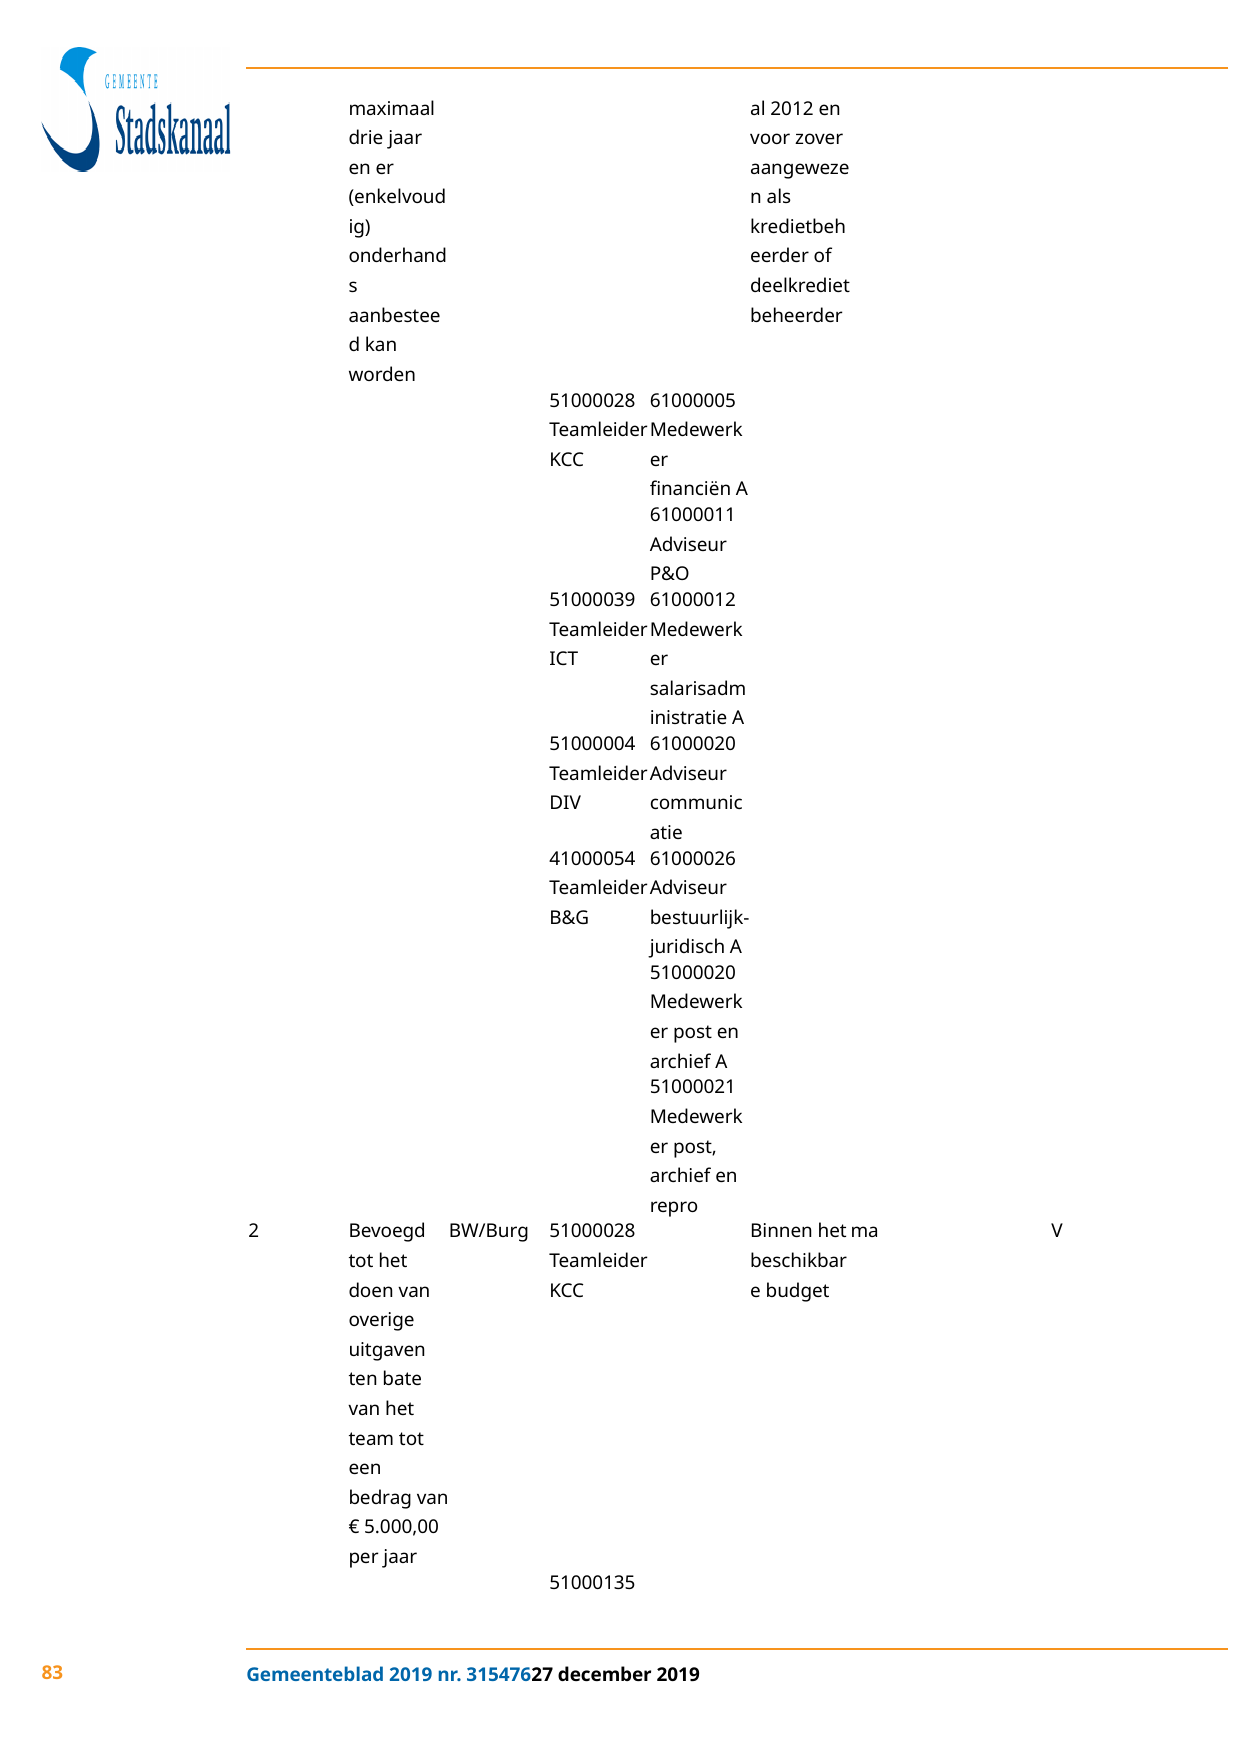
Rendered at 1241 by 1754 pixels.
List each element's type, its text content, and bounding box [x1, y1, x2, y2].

table_cell 2 [248, 1218, 348, 1569]
table_cell [248, 845, 348, 959]
table_cell [348, 1569, 449, 1594]
table_cell 51000039 Teamleider ICT [549, 586, 649, 730]
table_cell [951, 95, 1051, 387]
table_cell [1051, 586, 1152, 730]
table_cell 51000021 Medewerker post, archief en repro [650, 1074, 750, 1218]
table_cell [951, 387, 1051, 501]
table_cell [449, 387, 549, 501]
table_cell [248, 95, 348, 387]
table_cell V [1051, 1218, 1152, 1569]
table_cell [449, 1569, 549, 1594]
table_cell [850, 1569, 951, 1594]
table_cell [449, 845, 549, 959]
table_cell [348, 501, 449, 586]
table_cell [951, 1218, 1051, 1569]
table_cell [348, 959, 449, 1074]
table_cell [449, 959, 549, 1074]
table_cell [248, 1074, 348, 1218]
table_cell [1051, 1569, 1152, 1594]
table_cell [750, 845, 850, 959]
table_cell [850, 1074, 951, 1218]
table_cell [650, 1569, 750, 1594]
table_cell [449, 95, 549, 387]
table_cell [449, 501, 549, 586]
table_cell [1051, 1074, 1152, 1218]
table_cell [750, 1569, 850, 1594]
table_cell [248, 387, 348, 501]
table_cell ma [850, 1218, 951, 1569]
table_cell [951, 586, 1051, 730]
table_cell [549, 1074, 649, 1218]
table_cell [449, 586, 549, 730]
table_cell [549, 501, 649, 586]
table_cell [850, 95, 951, 387]
table_cell 61000020 Adviseur communicatie [650, 730, 750, 845]
table_cell [750, 387, 850, 501]
table_cell [1051, 501, 1152, 586]
table_cell BW/Burg [449, 1218, 549, 1569]
picture [41, 47, 231, 172]
table_cell [248, 959, 348, 1074]
table_cell [1051, 730, 1152, 845]
table_cell [951, 1569, 1051, 1594]
table_cell [850, 730, 951, 845]
table_cell [850, 845, 951, 959]
table_cell 51000020 Medewerker post en archief A [650, 959, 750, 1074]
table_cell [951, 845, 1051, 959]
table_cell 61000012 Medewerker salarisadministratie A [650, 586, 750, 730]
table_cell al 2012 en voor zover aangewezen als kredietbeheerder of deelkredietbeheerder [750, 95, 850, 387]
table_cell 61000026 Adviseur bestuurlijk- juridisch A [650, 845, 750, 959]
table_cell 51000135 [549, 1569, 649, 1594]
table_cell 51000028 Teamleider KCC [549, 387, 649, 501]
table_cell [449, 1074, 549, 1218]
table_cell [750, 586, 850, 730]
table_cell [1051, 95, 1152, 387]
table_cell Bevoegd tot het doen van overige uitgaven ten bate van het team tot een bedrag van € 5.000,00 per jaar [348, 1218, 449, 1569]
table_cell [850, 959, 951, 1074]
table_cell [850, 387, 951, 501]
table_cell [1051, 387, 1152, 501]
table_cell [951, 959, 1051, 1074]
table_cell 61000011 Adviseur P&O [650, 501, 750, 586]
table_cell 41000054 Teamleider B&G [549, 845, 649, 959]
table_cell [248, 1569, 348, 1594]
table_cell [750, 730, 850, 845]
table_cell [248, 586, 348, 730]
table_cell 51000028 Teamleider KCC [549, 1218, 649, 1569]
table_cell 61000005 Medewerker financiën A [650, 387, 750, 501]
table_cell [348, 387, 449, 501]
table_cell [449, 730, 549, 845]
table_cell maximaal drie jaar en er (enkelvoudig) onderhands aanbesteed kan worden [348, 95, 449, 387]
table_cell [750, 1074, 850, 1218]
table_cell [650, 1218, 750, 1569]
table_cell [348, 1074, 449, 1218]
table_cell Binnen het beschikbare budget [750, 1218, 850, 1569]
table_cell [850, 586, 951, 730]
table_cell [750, 959, 850, 1074]
table_cell [951, 501, 1051, 586]
table_cell [549, 95, 649, 387]
table_cell [348, 586, 449, 730]
table_cell [549, 959, 649, 1074]
table_cell [850, 501, 951, 586]
table_cell [248, 730, 348, 845]
table_cell [1051, 959, 1152, 1074]
table_cell [248, 501, 348, 586]
table_cell [650, 95, 750, 387]
table_cell [348, 730, 449, 845]
table_cell [951, 730, 1051, 845]
table_cell [348, 845, 449, 959]
table_cell [1051, 845, 1152, 959]
table_cell 51000004 Teamleider DIV [549, 730, 649, 845]
table_cell [750, 501, 850, 586]
table_cell [951, 1074, 1051, 1218]
